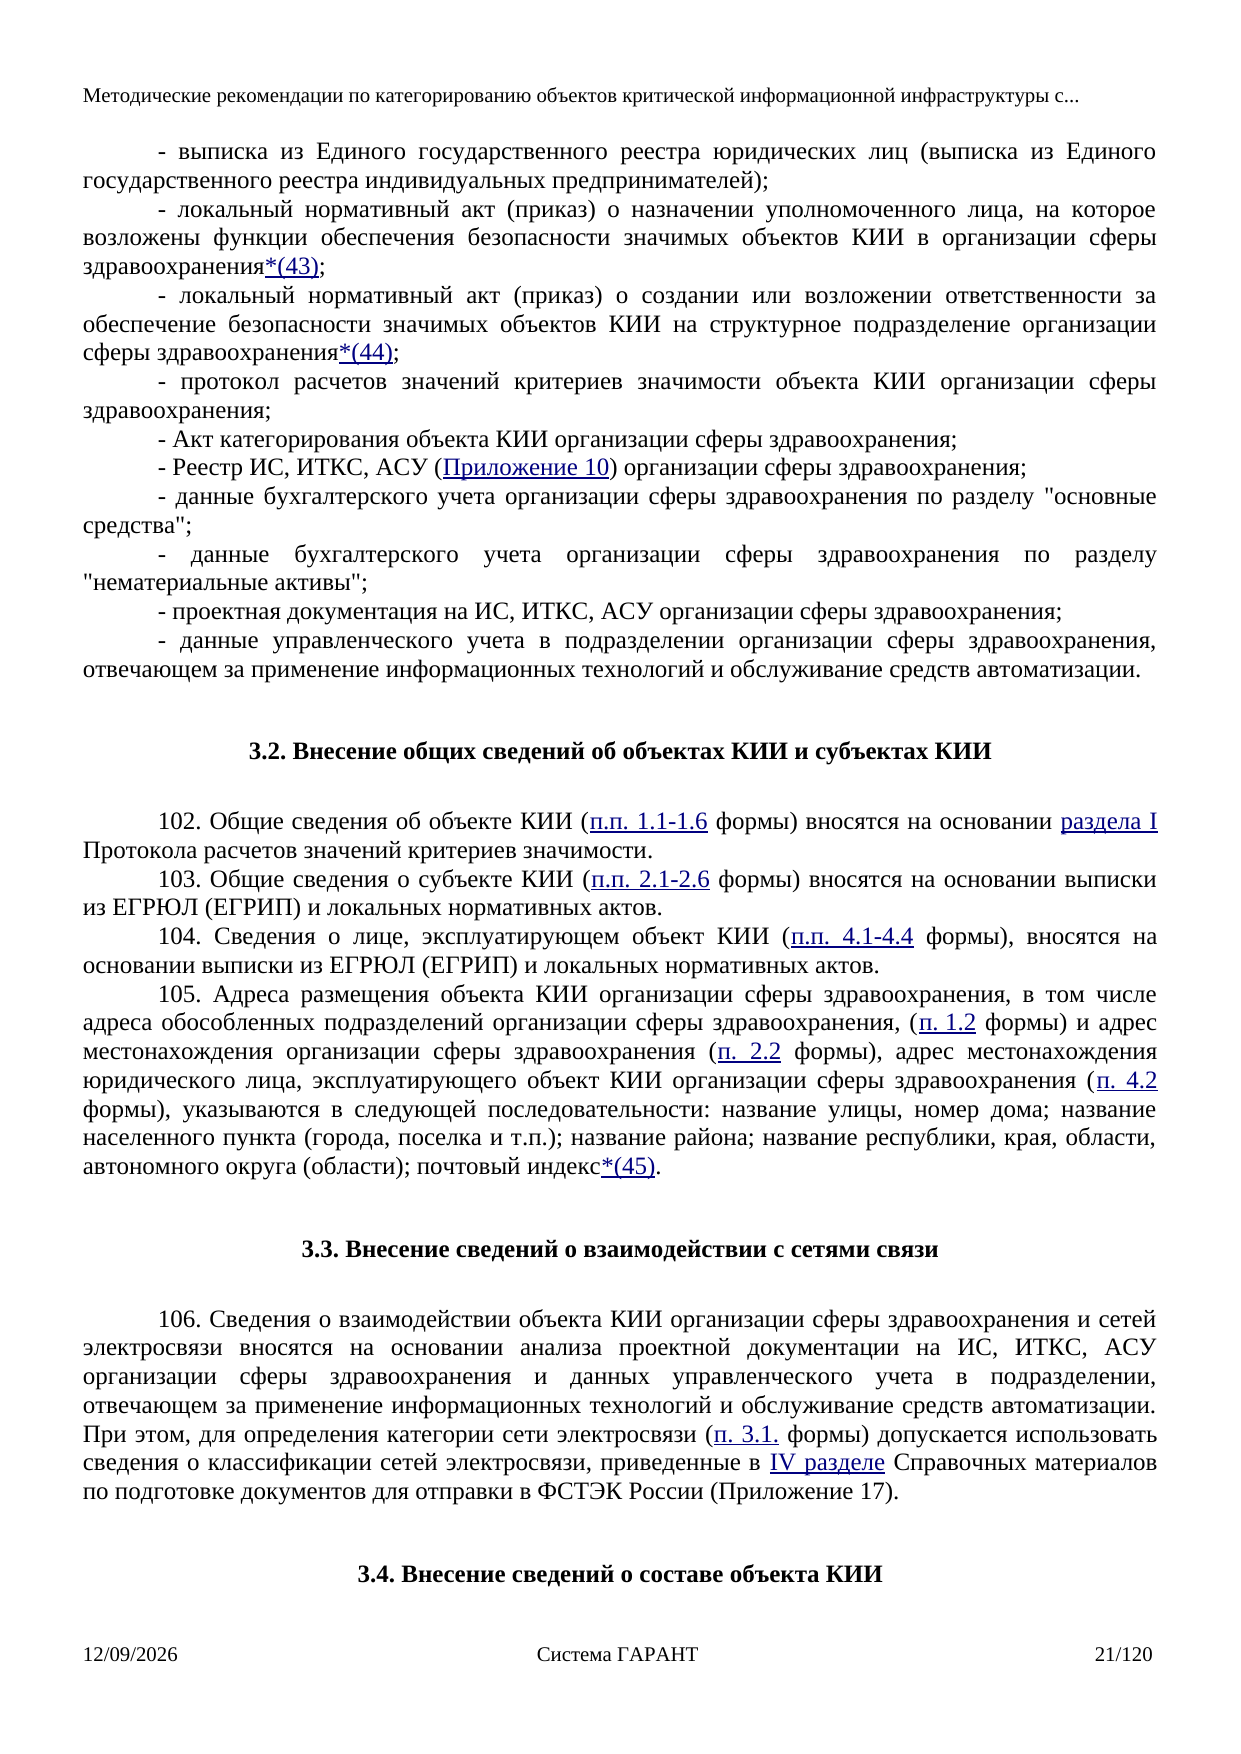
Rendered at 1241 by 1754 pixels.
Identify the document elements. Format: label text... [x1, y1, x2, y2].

text 103. Общие сведения о субъекте КИИ (п.п. 2.1-2.6 формы) вносятся на основании выписки из ЕГРЮЛ (ЕГРИП) и локальных нормативных актов. [83, 864, 1157, 921]
text - выписка из Единого государственного реестра юридических лиц (выписка из Единого государственного реестра индивидуальных предпринимателей); [83, 136, 1157, 194]
text 105. Адреса размещения объекта КИИ организации сферы здравоохранения, в том числе адреса обособленных подразделений организации сферы здравоохранения, (п. 1.2 формы) и адрес местонахождения организации сферы здравоохранения (п. 2.2 формы), адрес местонахождения юридического лица, эксплуатирующего объект КИИ организации сферы здравоохранения (п. 4.2 формы), указываются в следующей последовательности: название улицы, номер дома; название населенного пункта (города, поселка и т.п.); название района; название республики, края, области, автономного округа (области); почтовый индекс*(45). [83, 979, 1157, 1180]
subtitle 3.3. Внесение сведений о взаимодействии с сетями связи [83, 1234, 1157, 1262]
subtitle 3.4. Внесение сведений о составе объекта КИИ [83, 1559, 1157, 1587]
text - данные управленческого учета в подразделении организации сферы здравоохранения, отвечающем за применение информационных технологий и обслуживание средств автоматизации. [83, 625, 1157, 682]
text - данные бухгалтерского учета организации сферы здравоохранения по разделу "нематериальные активы"; [83, 539, 1157, 596]
text - Реестр ИС, ИТКС, АСУ (Приложение 10) организации сферы здравоохранения; [83, 452, 1157, 481]
text 102. Общие сведения об объекте КИИ (п.п. 1.1-1.6 формы) вносятся на основании раздела I Протокола расчетов значений критериев значимости. [83, 806, 1157, 864]
text - проектная документация на ИС, ИТКС, АСУ организации сферы здравоохранения; [83, 596, 1157, 625]
text - протокол расчетов значений критериев значимости объекта КИИ организации сферы здравоохранения; [83, 366, 1157, 424]
text - данные бухгалтерского учета организации сферы здравоохранения по разделу "основные средства"; [83, 481, 1157, 539]
text 104. Сведения о лице, эксплуатирующем объект КИИ (п.п. 4.1-4.4 формы), вносятся на основании выписки из ЕГРЮЛ (ЕГРИП) и локальных нормативных актов. [83, 921, 1157, 979]
text - локальный нормативный акт (приказ) о создании или возложении ответственности за обеспечение безопасности значимых объектов КИИ на структурное подразделение организации сферы здравоохранения*(44); [83, 280, 1157, 366]
subtitle 3.2. Внесение общих сведений об объектах КИИ и субъектах КИИ [83, 736, 1157, 765]
text 106. Сведения о взаимодействии объекта КИИ организации сферы здравоохранения и сетей электросвязи вносятся на основании анализа проектной документации на ИС, ИТКС, АСУ организации сферы здравоохранения и данных управленческого учета в подразделении, отвечающем за применение информационных технологий и обслуживание средств автоматизации. При этом, для определения категории сети электросвязи (п. 3.1. формы) допускается использовать сведения о классификации сетей электросвязи, приведенные в IV разделе Справочных материалов по подготовке документов для отправки в ФСТЭК России (Приложение 17). [83, 1304, 1157, 1505]
text - Акт категорирования объекта КИИ организации сферы здравоохранения; [83, 424, 1157, 452]
text - локальный нормативный акт (приказ) о назначении уполномоченного лица, на которое возложены функции обеспечения безопасности значимых объектов КИИ в организации сферы здравоохранения*(43); [83, 194, 1157, 280]
